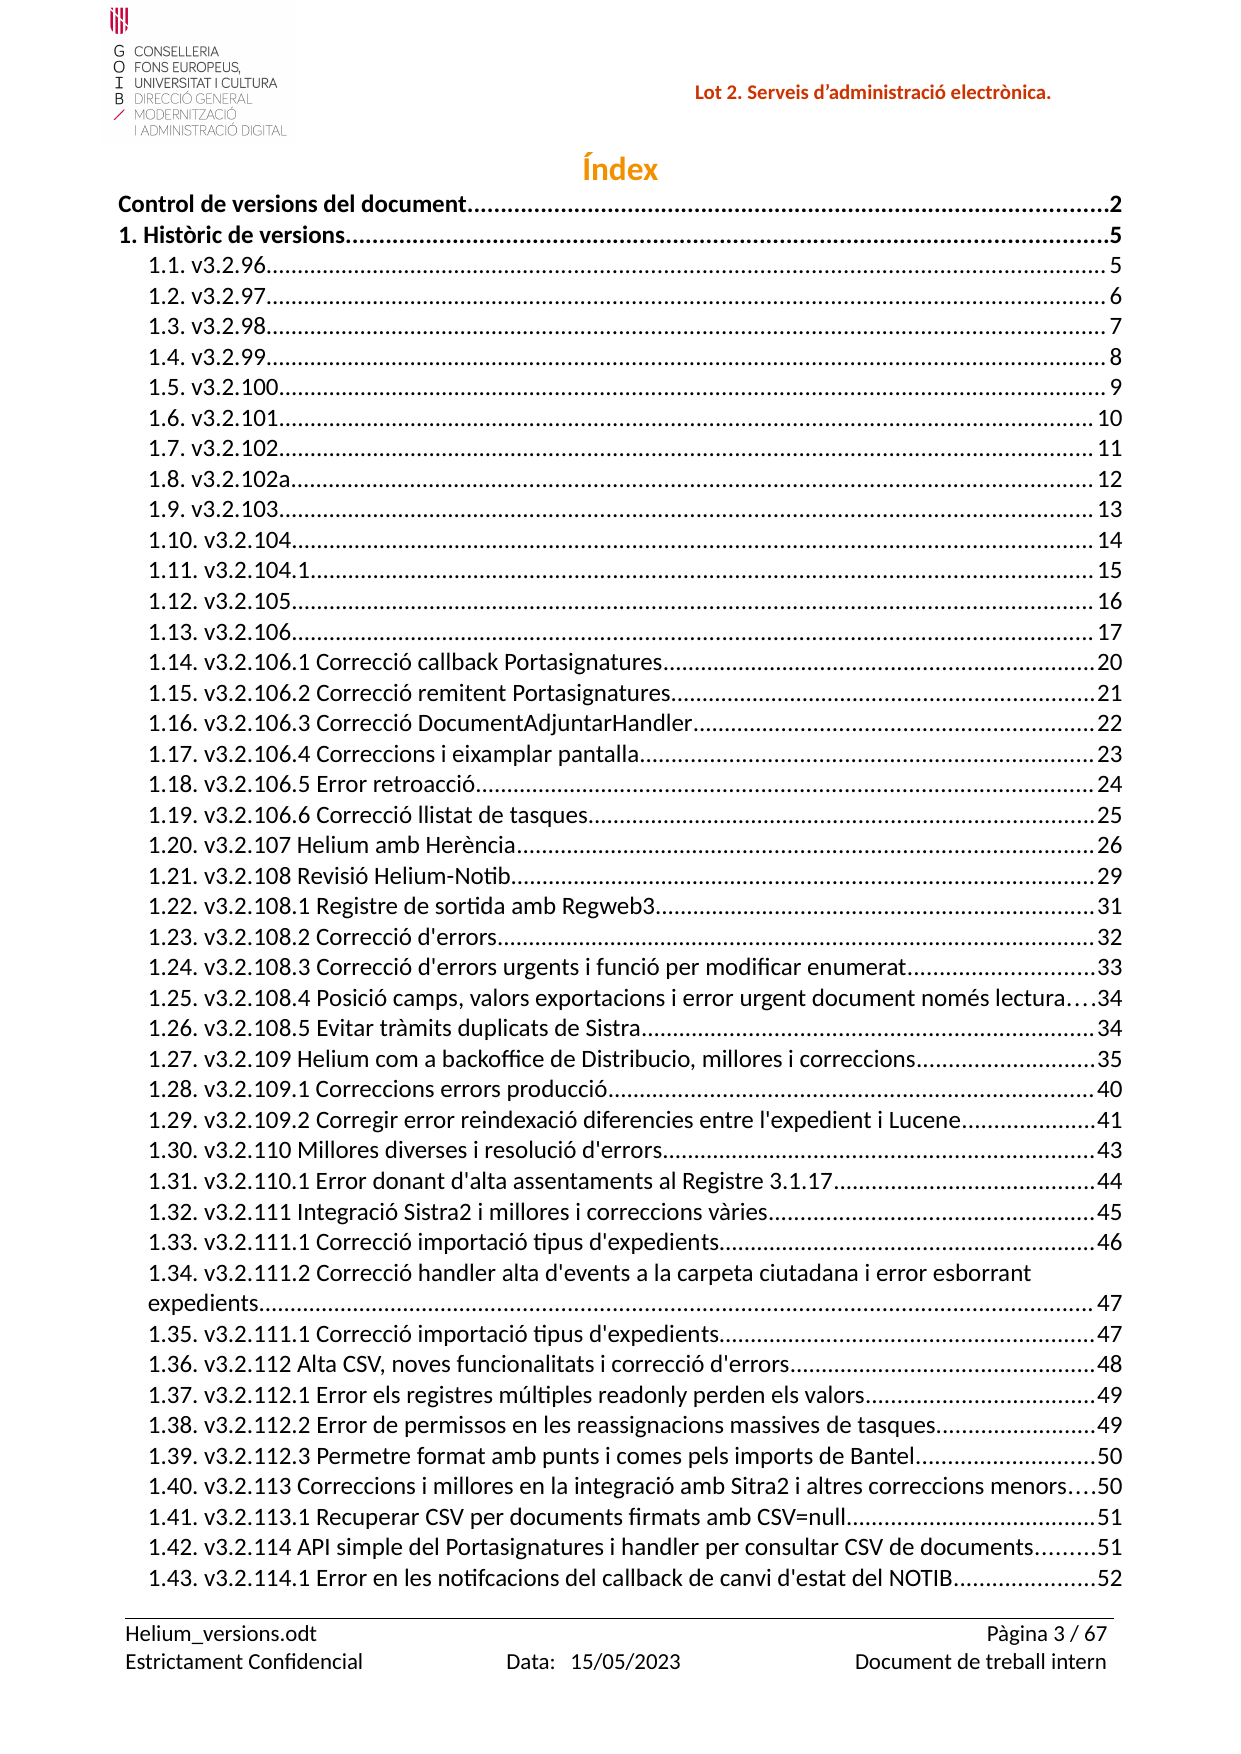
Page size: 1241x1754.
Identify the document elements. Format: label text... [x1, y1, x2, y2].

text 1.33. v3.2.111.1 Correcció importació tipus d'expedients 46 [148, 1226, 1122, 1257]
text 1.25. v3.2.108.4 Posició camps, valors exportacions i error urgent document només lectura 34 [148, 982, 1122, 1012]
picture [100, 0, 297, 144]
text 1.5. v3.2.100 9 [148, 372, 1122, 402]
text 1.34. v3.2.111.2 Correcció handler alta d'events a la carpeta ciutadana i error esborrant expedients 47 [148, 1257, 1122, 1318]
text 1.6. v3.2.101 10 [148, 402, 1122, 433]
text Control de versions del document 2 [118, 188, 1122, 219]
text 1.1. v3.2.96 5 [148, 249, 1122, 280]
text 1.28. v3.2.109.1 Correccions errors producció 40 [148, 1073, 1122, 1104]
text 1.27. v3.2.109 Helium com a backoffice de Distribucio, millores i correccions 35 [148, 1043, 1122, 1073]
text 1.37. v3.2.112.1 Error els registres múltiples readonly perden els valors 49 [148, 1379, 1122, 1409]
text 1.14. v3.2.106.1 Correcció callback Portasignatures 20 [148, 646, 1122, 677]
text 1.10. v3.2.104 14 [148, 524, 1122, 555]
text 1.20. v3.2.107 Helium amb Herència 26 [148, 829, 1122, 860]
text Índex [118, 148, 1122, 188]
text 1.2. v3.2.97 6 [148, 280, 1122, 311]
text 1.11. v3.2.104.1 15 [148, 555, 1122, 585]
text 1.35. v3.2.111.1 Correcció importació tipus d'expedients 47 [148, 1318, 1122, 1348]
text 1. Històric de versions 5 [118, 219, 1122, 249]
text 1.15. v3.2.106.2 Correcció remitent Portasignatures 21 [148, 677, 1122, 707]
text 1.3. v3.2.98 7 [148, 311, 1122, 341]
text 1.8. v3.2.102a 12 [148, 463, 1122, 494]
text 1.19. v3.2.106.6 Correcció llistat de tasques 25 [148, 799, 1122, 829]
text 1.7. v3.2.102 11 [148, 433, 1122, 463]
text 1.21. v3.2.108 Revisió Helium-Notib 29 [148, 860, 1122, 890]
text 1.9. v3.2.103 13 [148, 494, 1122, 524]
text 1.22. v3.2.108.1 Registre de sortida amb Regweb3 31 [148, 890, 1122, 921]
text 1.12. v3.2.105 16 [148, 585, 1122, 616]
text 1.38. v3.2.112.2 Error de permissos en les reassignacions massives de tasques 49 [148, 1409, 1122, 1440]
text 1.39. v3.2.112.3 Permetre format amb punts i comes pels imports de Bantel 50 [148, 1440, 1122, 1470]
text 1.43. v3.2.114.1 Error en les notifcacions del callback de canvi d'estat del NOTIB 52 [148, 1562, 1122, 1592]
text 1.29. v3.2.109.2 Corregir error reindexació diferencies entre l'expedient i Lucene 41 [148, 1104, 1122, 1134]
text 1.24. v3.2.108.3 Correcció d'errors urgents i funció per modificar enumerat 33 [148, 951, 1122, 982]
text 1.32. v3.2.111 Integració Sistra2 i millores i correccions vàries 45 [148, 1196, 1122, 1226]
text 1.4. v3.2.99 8 [148, 341, 1122, 372]
text 1.42. v3.2.114 API simple del Portasignatures i handler per consultar CSV de documents 51 [148, 1531, 1122, 1562]
text 1.41. v3.2.113.1 Recuperar CSV per documents firmats amb CSV=null 51 [148, 1501, 1122, 1531]
text 1.23. v3.2.108.2 Correcció d'errors 32 [148, 921, 1122, 951]
text 1.30. v3.2.110 Millores diverses i resolució d'errors 43 [148, 1134, 1122, 1165]
text 1.18. v3.2.106.5 Error retroacció 24 [148, 768, 1122, 799]
text 1.40. v3.2.113 Correccions i millores en la integració amb Sitra2 i altres correccions menors 50 [148, 1470, 1122, 1501]
text 1.26. v3.2.108.5 Evitar tràmits duplicats de Sistra 34 [148, 1012, 1122, 1043]
text 1.36. v3.2.112 Alta CSV, noves funcionalitats i correcció d'errors 48 [148, 1348, 1122, 1379]
text 1.17. v3.2.106.4 Correccions i eixamplar pantalla 23 [148, 738, 1122, 768]
text 1.31. v3.2.110.1 Error donant d'alta assentaments al Registre 3.1.17 44 [148, 1165, 1122, 1196]
text 1.16. v3.2.106.3 Correcció DocumentAdjuntarHandler 22 [148, 707, 1122, 738]
text 1.13. v3.2.106 17 [148, 616, 1122, 646]
